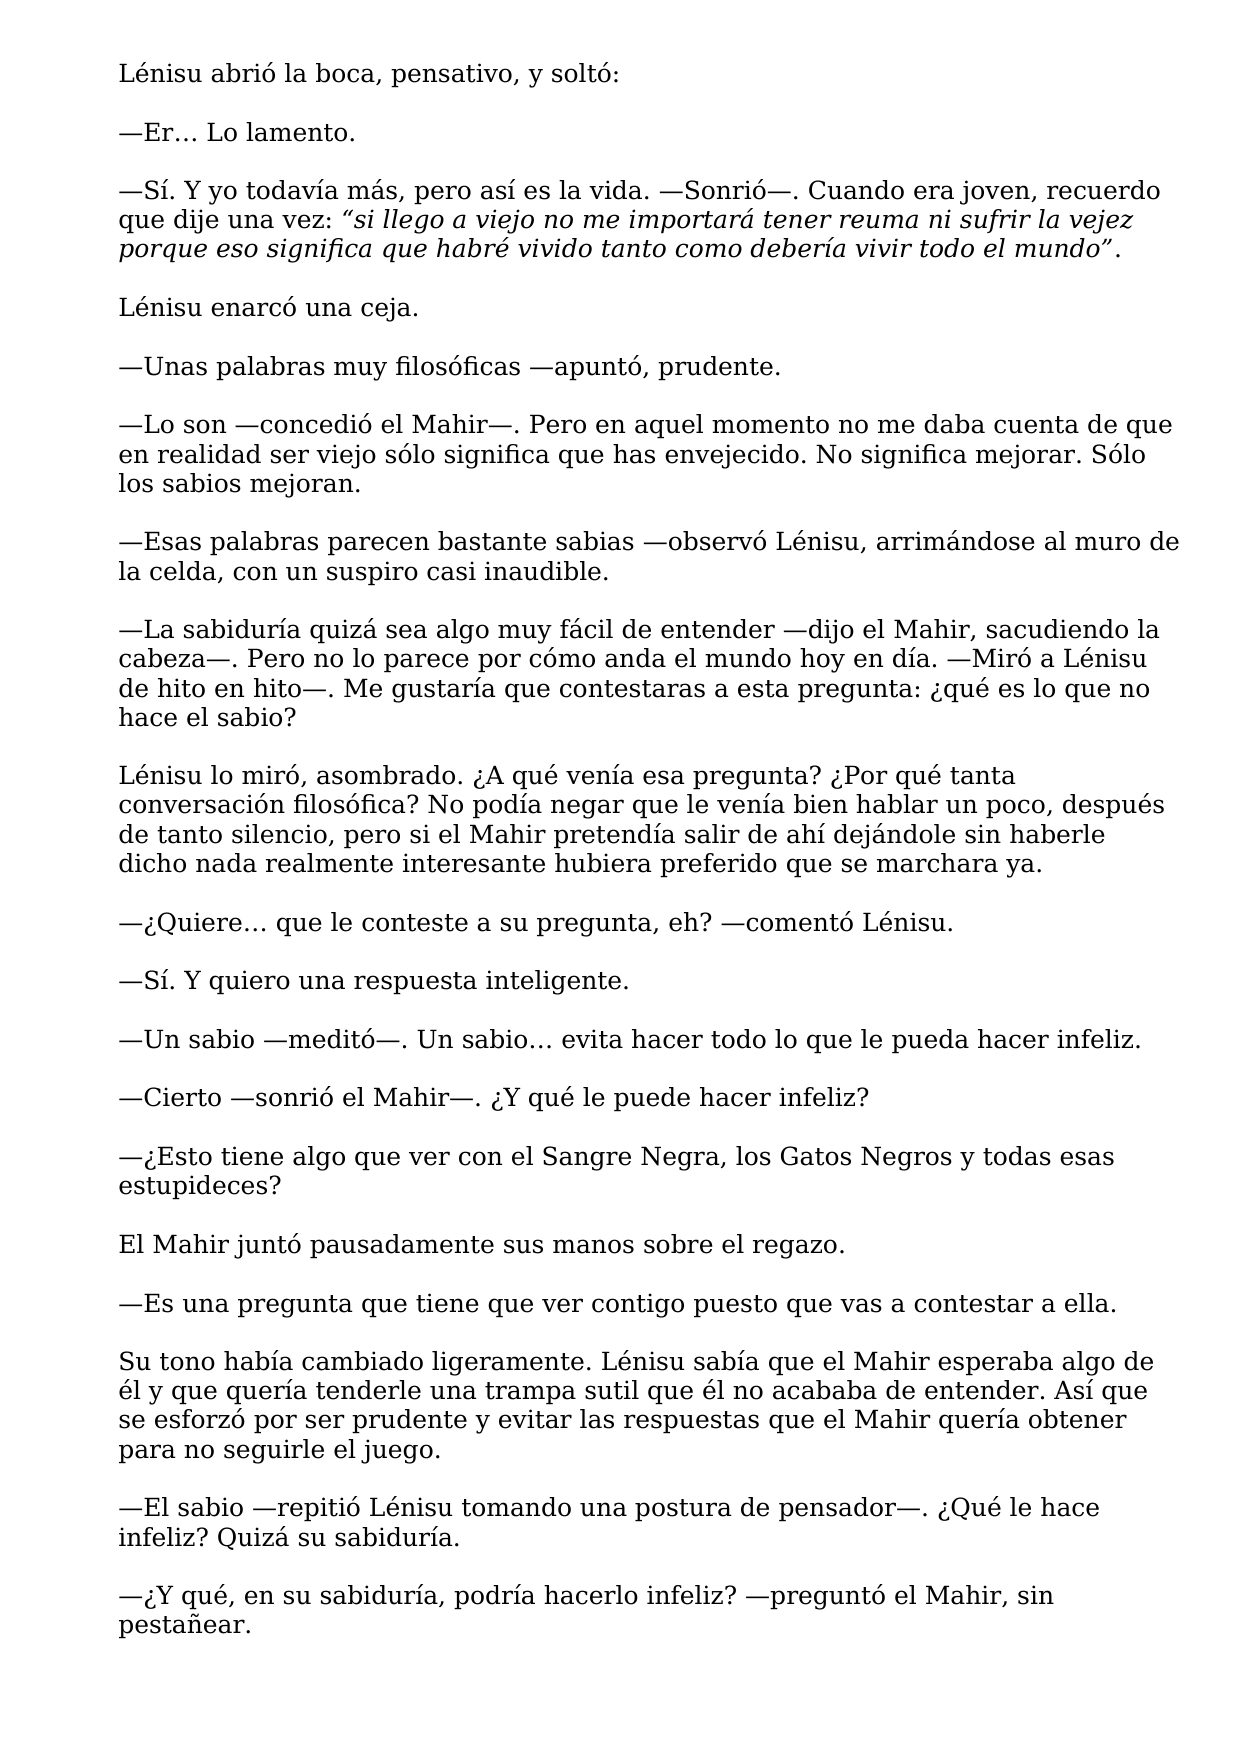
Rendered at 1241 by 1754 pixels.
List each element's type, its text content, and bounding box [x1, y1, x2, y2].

text —La sabiduría quizá sea algo muy fácil de entender —dijo el Mahir, sacudiendo la cabeza—. Pero no lo parece por cómo anda el mundo hoy en día. —Miró a Lénisu de hito en hito—. Me gustaría que contestaras a esta pregunta: ¿qué es lo que no hace el sabio? [118, 615, 1181, 732]
text —Sí. Y quiero una respuesta inteligente. [118, 966, 1181, 996]
text —Cierto —sonrió el Mahir—. ¿Y qué le puede hacer infeliz? [118, 1084, 1181, 1113]
text —¿Quiere… que le conteste a su pregunta, eh? —comentó Lénisu. [118, 908, 1181, 937]
text El Mahir juntó pausadamente sus manos sobre el regazo. [118, 1230, 1181, 1259]
text Lénisu abrió la boca, pensativo, y soltó: [118, 59, 1181, 88]
text —Esas palabras parecen bastante sabias —observó Lénisu, arrimándose al muro de la celda, con un suspiro casi inaudible. [118, 528, 1181, 586]
text —¿Esto tiene algo que ver con el Sangre Negra, los Gatos Negros y todas esas estupideces? [118, 1142, 1181, 1201]
text Lénisu enarcó una ceja. [118, 293, 1181, 322]
text Su tono había cambiado ligeramente. Lénisu sabía que el Mahir esperaba algo de él y que quería tenderle una trampa sutil que él no acababa de entender. Así que se esforzó por ser prudente y evitar las respuestas que el Mahir quería obtener para no seguirle el juego. [118, 1347, 1181, 1464]
text —Es una pregunta que tiene que ver contigo puesto que vas a contestar a ella. [118, 1289, 1181, 1318]
text —Sí. Y yo todavía más, pero así es la vida. —Sonrió—. Cuando era joven, recuerdo que dije una vez: “si llego a viejo no me importará tener reuma ni sufrir la vejez porque eso significa que habré vivido tanto como debería vivir todo el mundo”. [118, 176, 1181, 264]
text —Un sabio —meditó—. Un sabio… evita hacer todo lo que le pueda hacer infeliz. [118, 1025, 1181, 1054]
text —Er… Lo lamento. [118, 118, 1181, 147]
text —Lo son —concedió el Mahir—. Pero en aquel momento no me daba cuenta de que en realidad ser viejo sólo significa que has envejecido. No significa mejorar. Sólo los sabios mejoran. [118, 411, 1181, 498]
text Lénisu lo miró, asombrado. ¿A qué venía esa pregunta? ¿Por qué tanta conversación filosófica? No podía negar que le venía bien hablar un poco, después de tanto silencio, pero si el Mahir pretendía salir de ahí dejándole sin haberle dicho nada realmente interesante hubiera preferido que se marchara ya. [118, 762, 1181, 878]
text —¿Y qué, en su sabiduría, podría hacerlo infeliz? —preguntó el Mahir, sin pestañear. [118, 1581, 1181, 1640]
text —Unas palabras muy filosóficas —apuntó, prudente. [118, 352, 1181, 381]
text —El sabio —repitió Lénisu tomando una postura de pensador—. ¿Qué le hace infeliz? Quizá su sabiduría. [118, 1493, 1181, 1552]
